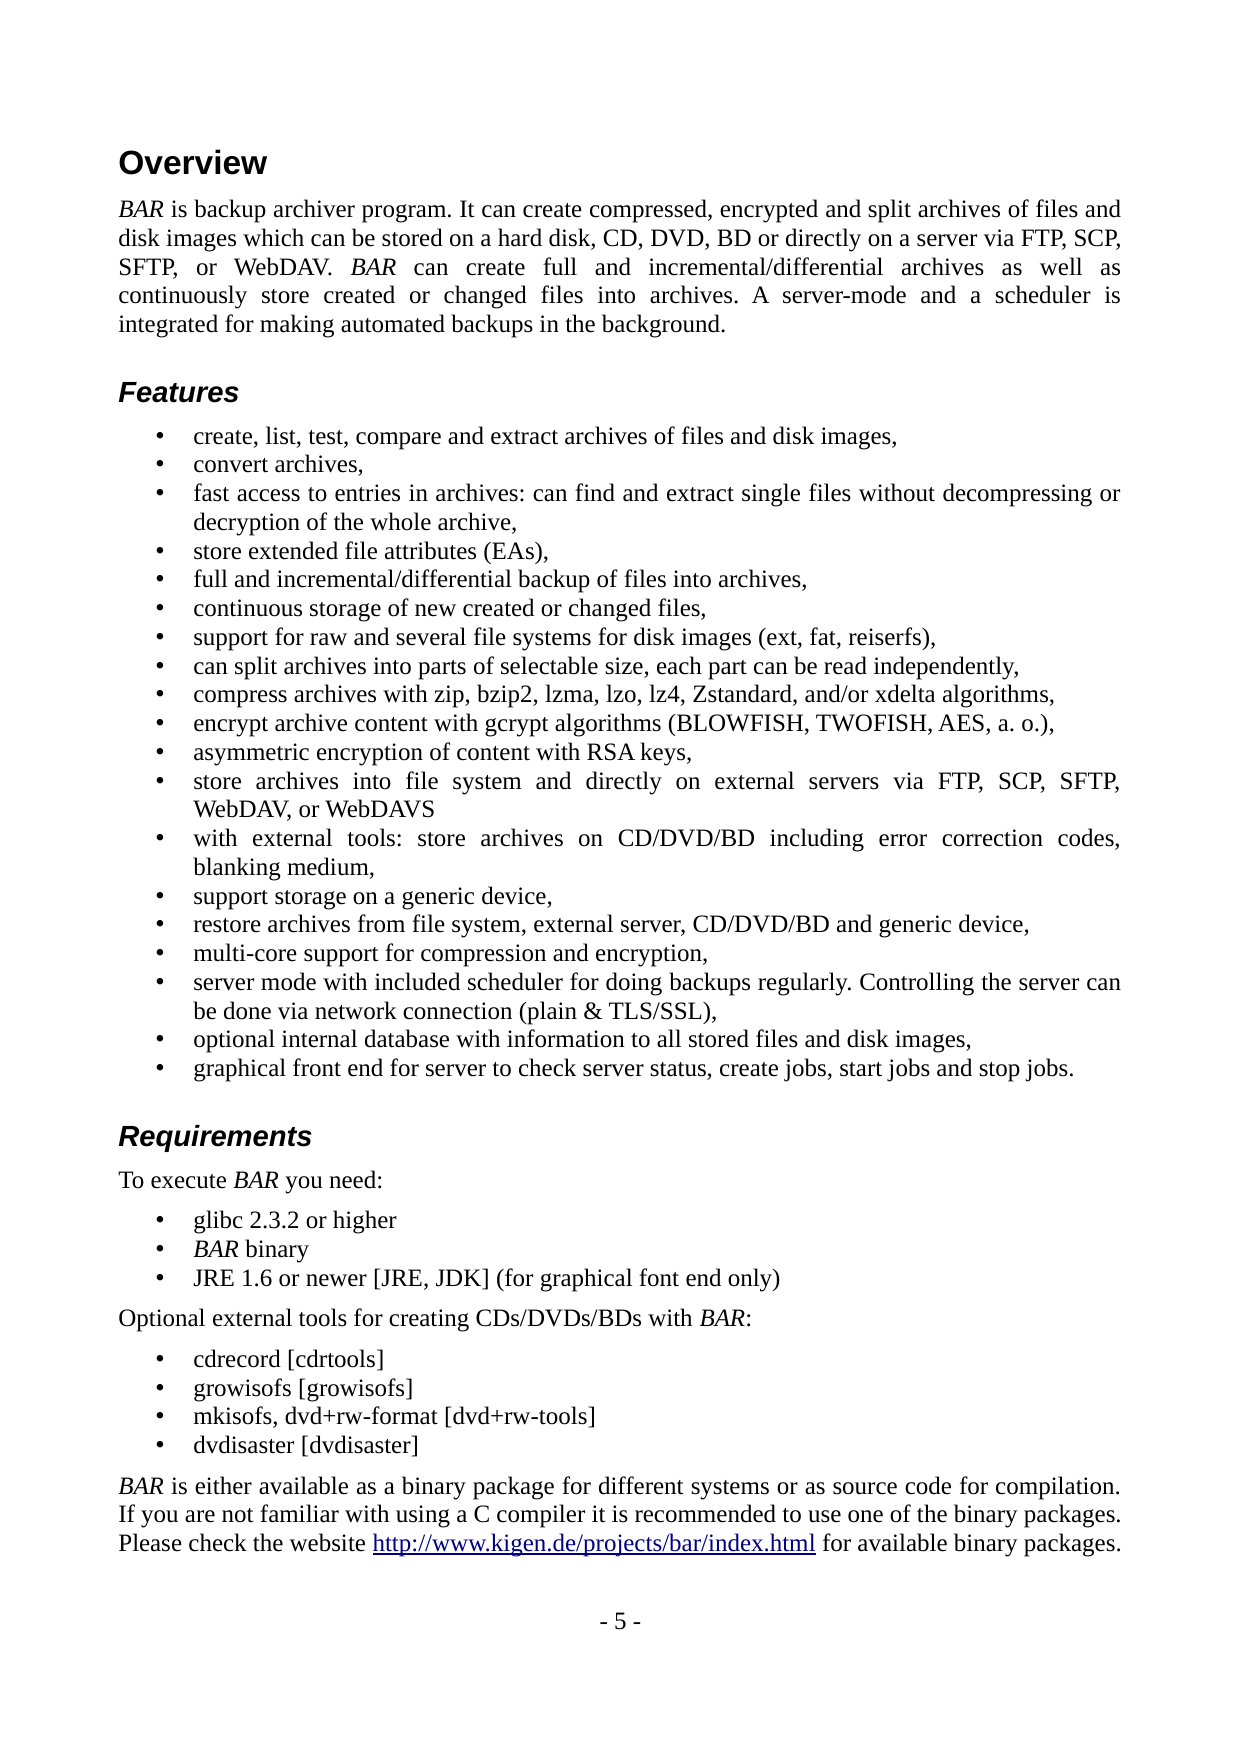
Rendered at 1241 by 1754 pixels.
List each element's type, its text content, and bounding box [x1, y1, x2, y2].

subtitle Features [118, 375, 1122, 408]
list optional internal database with information to all stored files and disk images, [156, 1024, 1122, 1053]
list convert archives, [156, 449, 1122, 478]
list cdrecord [cdrtools] [156, 1344, 1122, 1373]
subtitle Overview [118, 143, 1122, 182]
list fast access to entries in archives: can find and extract single files without decompressing or decryption of the whole archive, [156, 478, 1122, 536]
list store archives into file system and directly on external servers via FTP, SCP, SFTP, WebDAV, or WebDAVS [156, 766, 1122, 823]
list JRE 1.6 or newer [JRE, JDK] (for graphical font end only) [156, 1263, 1122, 1292]
list continuous storage of new created or changed files, [156, 593, 1122, 622]
list mkisofs, dvd+rw-format [dvd+rw-tools] [156, 1401, 1122, 1430]
list dvdisaster [dvdisaster] [156, 1430, 1122, 1459]
text To execute BAR you need: [118, 1165, 1122, 1194]
list support storage on a generic device, [156, 881, 1122, 909]
list growisofs [growisofs] [156, 1373, 1122, 1401]
list glibc 2.3.2 or higher [156, 1205, 1122, 1234]
list graphical front end for server to check server status, create jobs, start jobs and stop jobs. [156, 1053, 1122, 1082]
list multi-core support for compression and encryption, [156, 938, 1122, 967]
list full and incremental/differential backup of files into archives, [156, 564, 1122, 593]
list BAR binary [156, 1234, 1122, 1263]
text Optional external tools for creating CDs/DVDs/BDs with BAR: [118, 1303, 1122, 1332]
text BAR is backup archiver program. It can create compressed, encrypted and split archives of files and disk images which can be stored on a hard disk, CD, DVD, BD or directly on a server via FTP, SCP, SFTP, or WebDAV. BAR can create full and incremental/differential archives as well as continuously store created or changed files into archives. A server-mode and a scheduler is integrated for making automated backups in the background. [118, 194, 1122, 338]
list restore archives from file system, external server, CD/DVD/BD and generic device, [156, 909, 1122, 938]
subtitle Requirements [118, 1119, 1122, 1152]
list server mode with included scheduler for doing backups regularly. Controlling the server can be done via network connection (plain & TLS/SSL), [156, 967, 1122, 1024]
list with external tools: store archives on CD/DVD/BD including error correction codes, blanking medium, [156, 823, 1122, 881]
list encrypt archive content with gcrypt algorithms (BLOWFISH, TWOFISH, AES, a. o.), [156, 708, 1122, 737]
list store extended file attributes (EAs), [156, 536, 1122, 564]
list compress archives with zip, bzip2, lzma, lzo, lz4, Zstandard, and/or xdelta algorithms, [156, 679, 1122, 708]
text BAR is either available as a binary package for different systems or as source code for compilation. If you are not familiar with using a C compiler it is recommended to use one of the binary packages. Please check the website http://www.kigen.de/projects/bar/index.html for available binary packages. [118, 1471, 1122, 1557]
list create, list, test, compare and extract archives of files and disk images, [156, 421, 1122, 449]
list can split archives into parts of selectable size, each part can be read independently, [156, 651, 1122, 679]
list asymmetric encryption of content with RSA keys, [156, 737, 1122, 766]
list support for raw and several file systems for disk images (ext, fat, reiserfs), [156, 622, 1122, 651]
